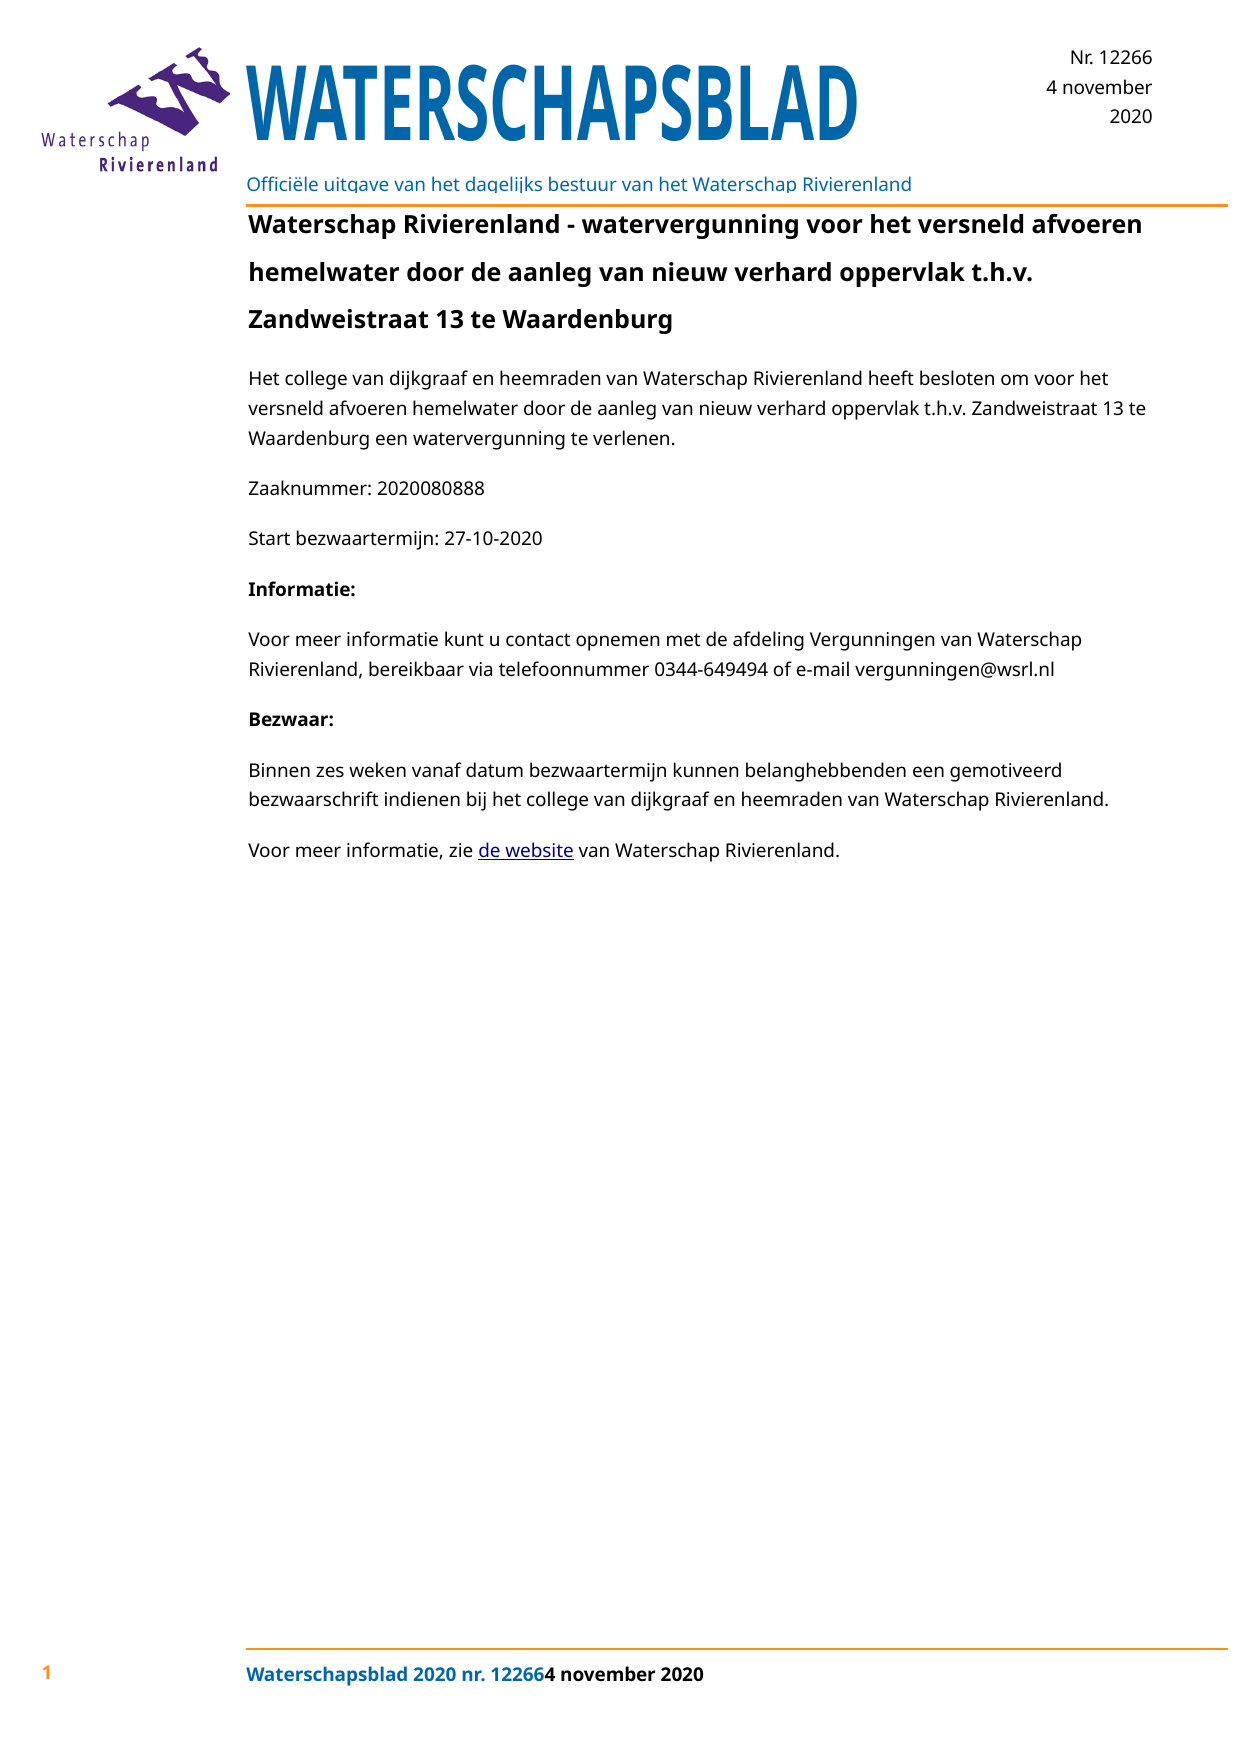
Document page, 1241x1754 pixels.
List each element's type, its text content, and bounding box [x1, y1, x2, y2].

text Zaaknummer: 2020080888 [248, 475, 1152, 501]
text Voor meer informatie kunt u contact opnemen met de afdeling Vergunningen van Waterschap Rivierenland, bereikbaar via telefoonnummer 0344-649494 of e-mail vergunningen@wsrl.nl [248, 626, 1152, 682]
text Bezwaar: [248, 706, 1152, 732]
text Waterschap Rivierenland - watervergunning voor het versneld afvoeren hemelwater door de aanleg van nieuw verhard oppervlak t.h.v. Zandweistraat 13 te Waardenburg [248, 207, 1152, 336]
text Binnen zes weken vanaf datum bezwaartermijn kunnen belanghebbenden een gemotiveerd bezwaarschrift indienen bij het college van dijkgraaf en heemraden van Waterschap Rivierenland. [248, 757, 1152, 812]
text Informatie: [248, 576, 1152, 602]
text Voor meer informatie, zie de website van Waterschap Rivierenland. [248, 837, 1152, 862]
picture [41, 47, 231, 172]
text Start bezwaartermijn: 27-10-2020 [248, 526, 1152, 551]
text Het college van dijkgraaf en heemraden van Waterschap Rivierenland heeft besloten om voor het versneld afvoeren hemelwater door de aanleg van nieuw verhard oppervlak t.h.v. Zandweistraat 13 te Waardenburg een watervergunning te verlenen. [248, 366, 1152, 450]
